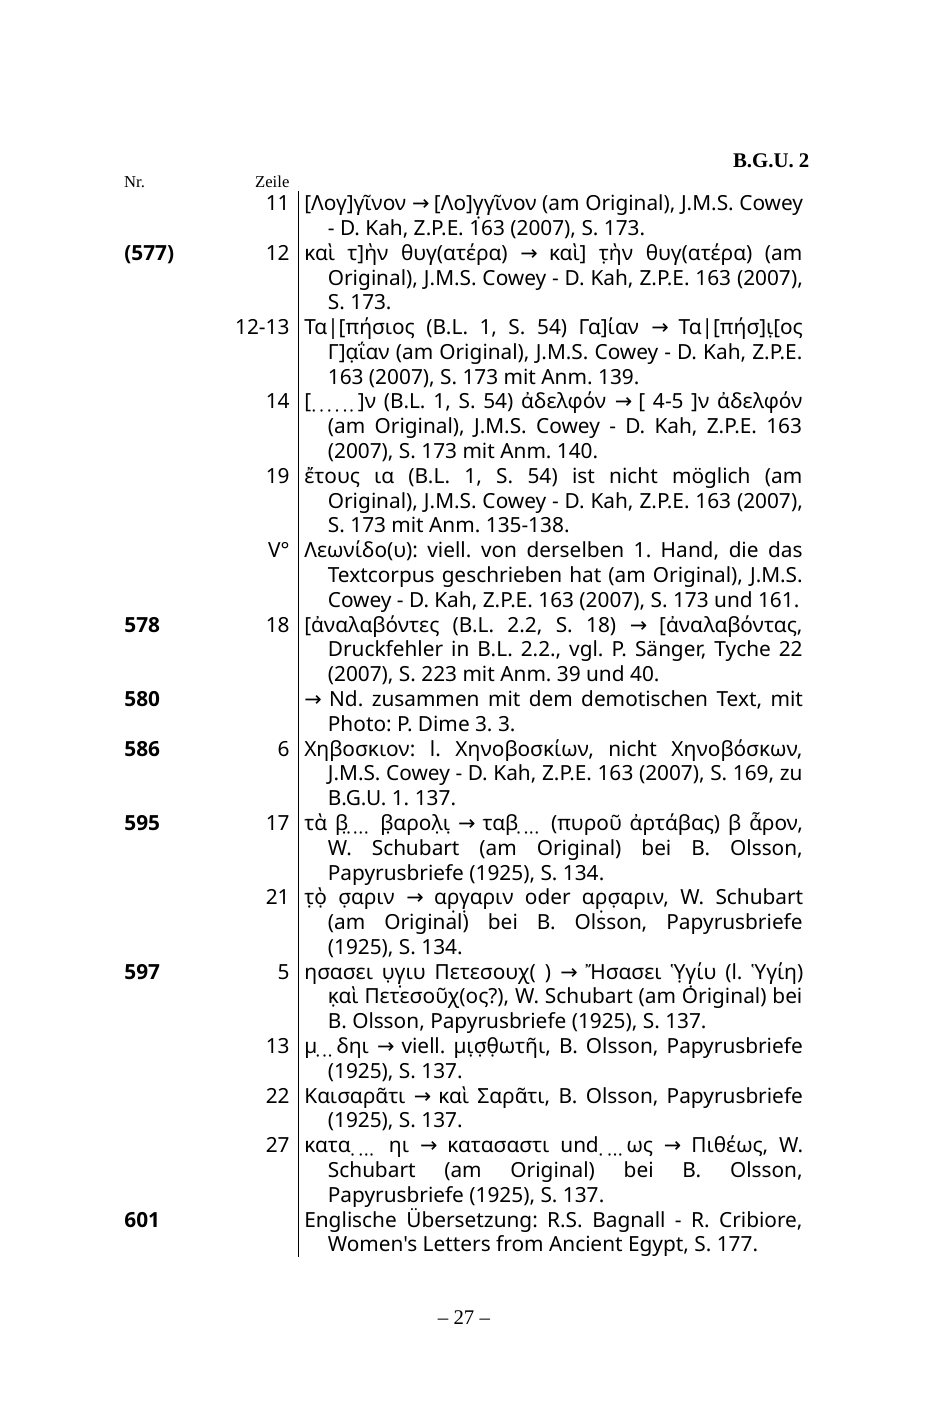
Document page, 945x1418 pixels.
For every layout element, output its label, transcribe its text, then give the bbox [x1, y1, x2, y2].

table_cell 27 [207, 1133, 298, 1207]
table_cell [Λογ]γῖνον → [Λο]γ̣γῖνον (am Original), J.M.S. Cowey - D. Kah, Z.P.E. 163 (2007), S. 173. [299, 191, 809, 240]
table_cell [118, 1034, 207, 1083]
table_cell [118, 885, 207, 959]
table_cell 17 [207, 811, 298, 885]
table_cell 19 [207, 464, 298, 538]
table_cell 13 [207, 1034, 298, 1083]
table_cell 18 [207, 612, 298, 687]
table_cell 12 [207, 240, 298, 315]
table_cell 601 [118, 1207, 298, 1257]
table_cell Τα|[πήσιος (B.L. 1, S. 54) Γα]ίαν → Τα|[πήσ]ι̣[ος Γ]α̣ΐαν (am Original), J.M.S. Cowey - D. Kah, Z.P.E. 163 (2007), S. 173 mit Anm. 139. [299, 315, 809, 389]
table_cell 14 [207, 389, 298, 463]
table_cell Λεωνίδο(υ): viell. von derselben 1. Hand, die das Textcorpus geschrieben hat (am Original), J.M.S. Cowey - D. Kah, Z.P.E. 163 (2007), S. 173 und 161. [299, 538, 809, 612]
table_cell [118, 191, 207, 240]
table_cell [ ̣ ̣ ̣ ̣ ̣ ̣]ν (B.L. 1, S. 54) ἀδελφόν → [ 4-5 ]ν ἀδελφόν (am Original), J.M.S. Cowey - D. Kah, Z.P.E. 163 (2007), S. 173 mit Anm. 140. [299, 389, 809, 463]
table_cell 21 [207, 885, 298, 959]
table_cell → Nd. zusammen mit dem demotischen Text, mit Photo: P. Dime 3. 3. [299, 687, 809, 736]
table_cell 12-13 [207, 315, 298, 389]
table_cell 11 [207, 191, 298, 240]
table_cell [118, 315, 207, 389]
table_cell [118, 1083, 207, 1133]
table_cell κατα ̣ ̣ ̣ ̣ ηι → κατασαστι und ̣ ̣ ̣ ̣ως → Πιθέως, W. Schubart (am Original) bei B. Olsson, Papyrusbriefe (1925), S. 137. [299, 1133, 809, 1207]
table_cell V° [207, 538, 298, 612]
table_cell [118, 1133, 207, 1207]
table_cell ἔτους ια (B.L. 1, S. 54) ist nicht möglich (am Original), J.M.S. Cowey - D. Kah, Z.P.E. 163 (2007), S. 173 mit Anm. 135-138. [299, 464, 809, 538]
table_cell 6 [207, 736, 298, 811]
table_cell 5 [207, 959, 298, 1034]
table_cell 22 [207, 1083, 298, 1133]
table_cell 578 [118, 612, 207, 687]
table_cell Καισαρᾶτι → καὶ Σαρᾶτι, B. Olsson, Papyrusbriefe (1925), S. 137. [299, 1083, 809, 1133]
table_cell μ ̣ ̣ ̣δηι → viell. μι̣σ̣θ̣ωτῆι, B. Olsson, Papyrusbriefe (1925), S. 137. [299, 1034, 809, 1083]
table_cell Englische Übersetzung: R.S. Bagnall - R. Cribiore, Women's Letters from Ancient Egypt, S. 177. [299, 1207, 809, 1257]
table_cell [ἀναλαβόντες (B.L. 2.2, S. 18) → [ἀναλαβόντας, Druckfehler in B.L. 2.2., vgl. P. Sänger, Tyche 22 (2007), S. 223 mit Anm. 39 und 40. [299, 612, 809, 687]
table_cell τ̣ὸ̣ σ̣αριν → αρ̣γ̣αριν oder αρ̣σ̣αριν, W. Schubart (am Original) bei B. Olsson, Papyrusbriefe (1925), S. 134. [299, 885, 809, 959]
table_cell 586 [118, 736, 207, 811]
table_cell Χηβοσκιον: l. Χηνοβοσκίων, nicht Χηνοβόσκων, J.M.S. Cowey - D. Kah, Z.P.E. 163 (2007), S. 169, zu B.G.U. 1. 137. [299, 736, 809, 811]
table_cell (577) [118, 240, 207, 315]
table_cell καὶ τ]ὴν θυγ(ατέρα) → καὶ] τ̣ὴν θυγ(ατέρα) (am Original), J.M.S. Cowey - D. Kah, Z.P.E. 163 (2007), S. 173. [299, 240, 809, 315]
table_cell 580 [118, 687, 298, 736]
table_cell ησασει υ̣γ̣ιυ Πετεσουχ( ) → Ἤσασει Ὑ̣γ̣ίυ (l. Ὑγίη) κ̣αὶ Πετεσοῦχ(ος?), W. Schubart (am Original) bei B. Olsson, Papyrusbriefe (1925), S. 137. [299, 959, 809, 1034]
table_cell [118, 389, 207, 463]
table_cell [118, 464, 207, 538]
table_cell 595 [118, 811, 207, 885]
table_cell 597 [118, 959, 207, 1034]
table_cell τὰ β̣ ̣ ̣ ̣ ̣ β̣αρολ̣ι̣ → ταβ ̣ ̣ ̣ ̣ (πυροῦ ἀρτάβας) β ἆρον, W. Schubart (am Original) bei B. Olsson, Papyrusbriefe (1925), S. 134. [299, 811, 809, 885]
table_cell [118, 538, 207, 612]
